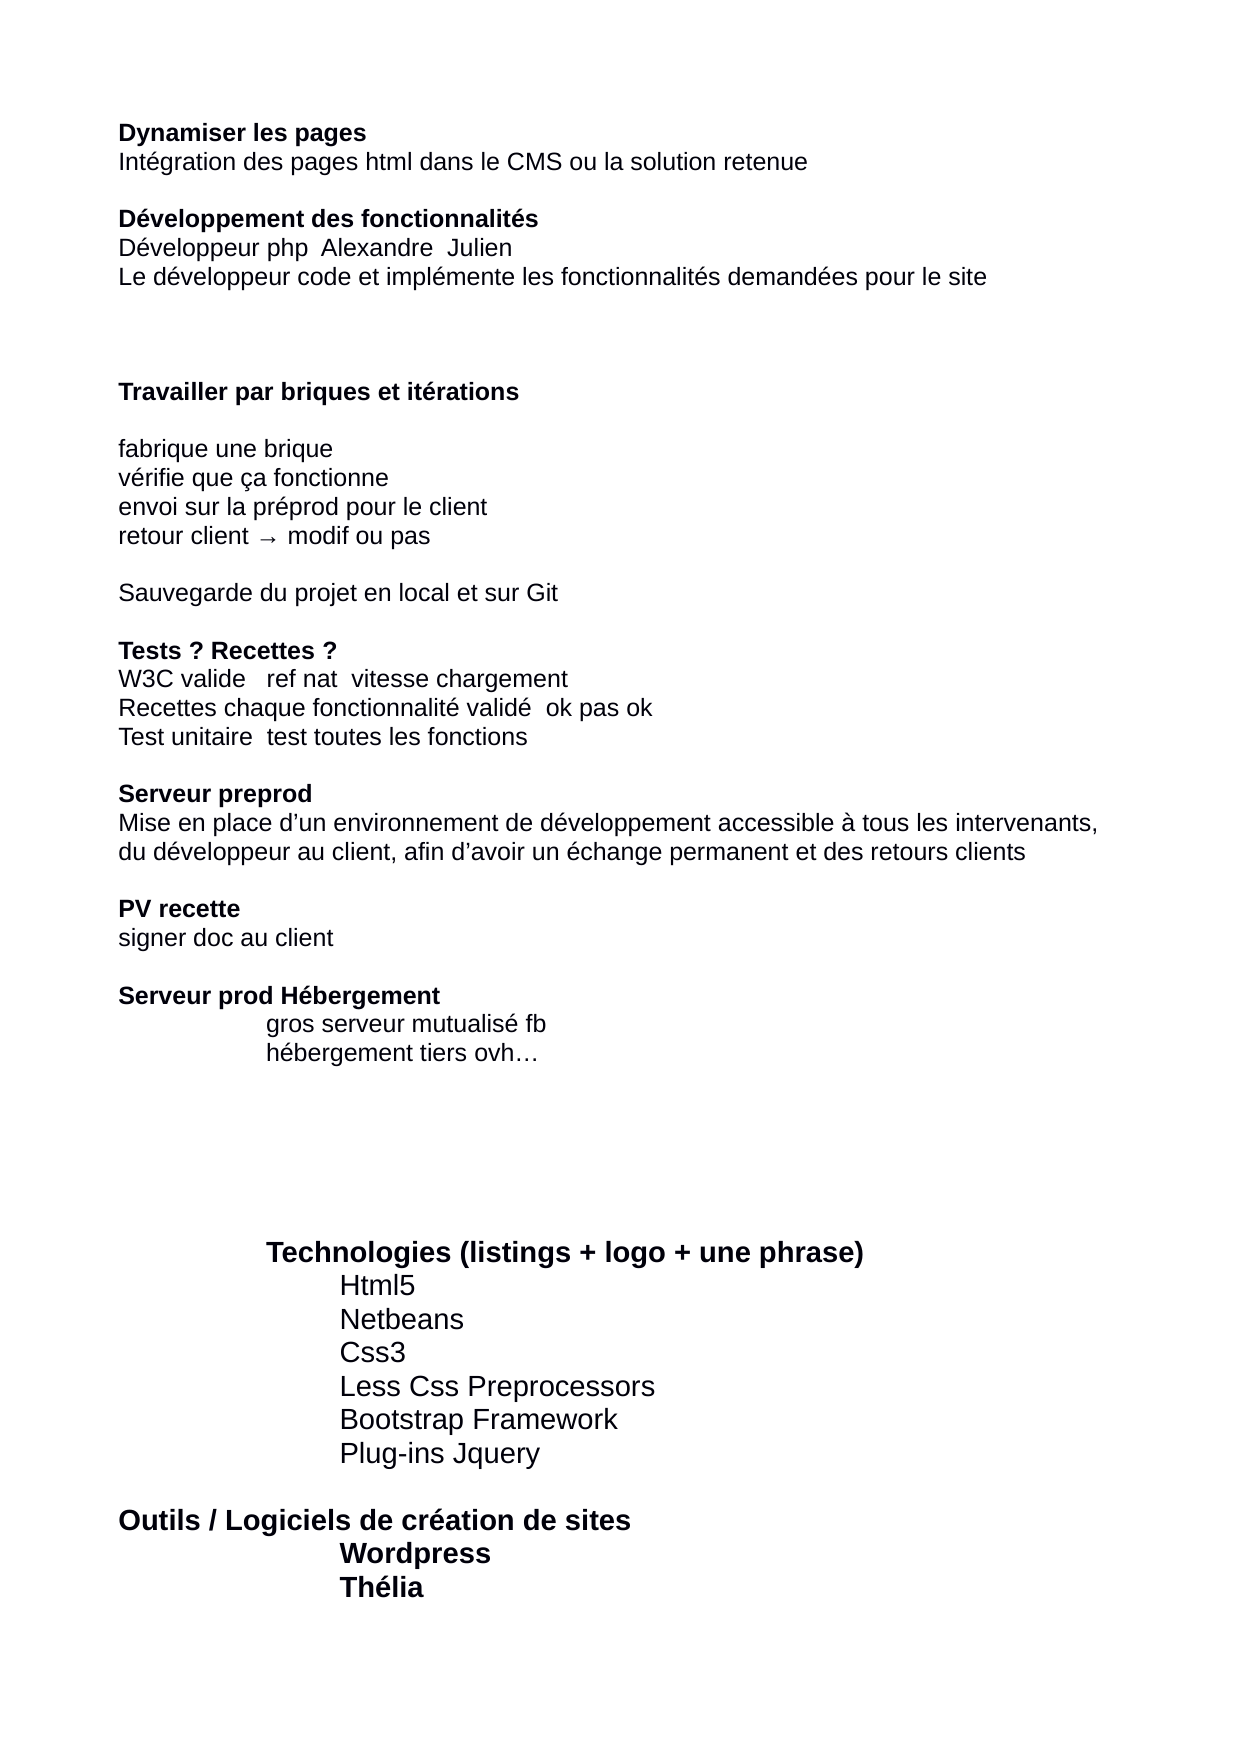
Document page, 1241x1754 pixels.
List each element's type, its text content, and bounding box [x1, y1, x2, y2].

text vérifie que ça fonctionne [118, 463, 1122, 492]
text Sauvegarde du projet en local et sur Git [118, 578, 1122, 607]
text retour client → modif ou pas [118, 521, 1122, 549]
text Tests ? Recettes ? [118, 636, 1122, 664]
text Le développeur code et implémente les fonctionnalités demandées pour le site [118, 262, 1122, 291]
text Serveur preprod [118, 779, 1122, 808]
text Test unitaire test toutes les fonctions [118, 722, 1122, 751]
text Plug-ins Jquery [339, 1436, 1122, 1469]
text Wordpress [339, 1536, 1122, 1570]
text Netbeans [339, 1302, 1122, 1335]
text Technologies (listings + logo + une phrase) [118, 1234, 1122, 1268]
text Bootstrap Framework [339, 1402, 1122, 1436]
text Développeur php Alexandre Julien [118, 233, 1122, 262]
text Développement des fonctionnalités [118, 204, 1122, 233]
text Html5 [339, 1268, 1122, 1302]
text Mise en place d’un environnement de développement accessible à tous les intervenants, du développeur au client, afin d’avoir un échange permanent et des retours clients [118, 808, 1122, 866]
text PV recette [118, 894, 1122, 923]
text Intégration des pages html dans le CMS ou la solution retenue [118, 147, 1122, 176]
text Less Css Preprocessors [339, 1369, 1122, 1402]
text Css3 [339, 1335, 1122, 1369]
text hébergement tiers ovh… [266, 1038, 1122, 1067]
text envoi sur la préprod pour le client [118, 492, 1122, 521]
text Dynamiser les pages [118, 118, 1122, 147]
text Serveur prod Hébergement [118, 981, 1122, 1009]
text Outils / Logiciels de création de sites [118, 1503, 1122, 1536]
text fabrique une brique [118, 434, 1122, 463]
text signer doc au client [118, 923, 1122, 952]
text Thélia [339, 1570, 1122, 1603]
text Travailler par briques et itérations [118, 377, 1122, 406]
text Recettes chaque fonctionnalité validé ok pas ok [118, 693, 1122, 722]
text W3C valide ref nat vitesse chargement [118, 664, 1122, 693]
text gros serveur mutualisé fb [266, 1009, 1122, 1038]
